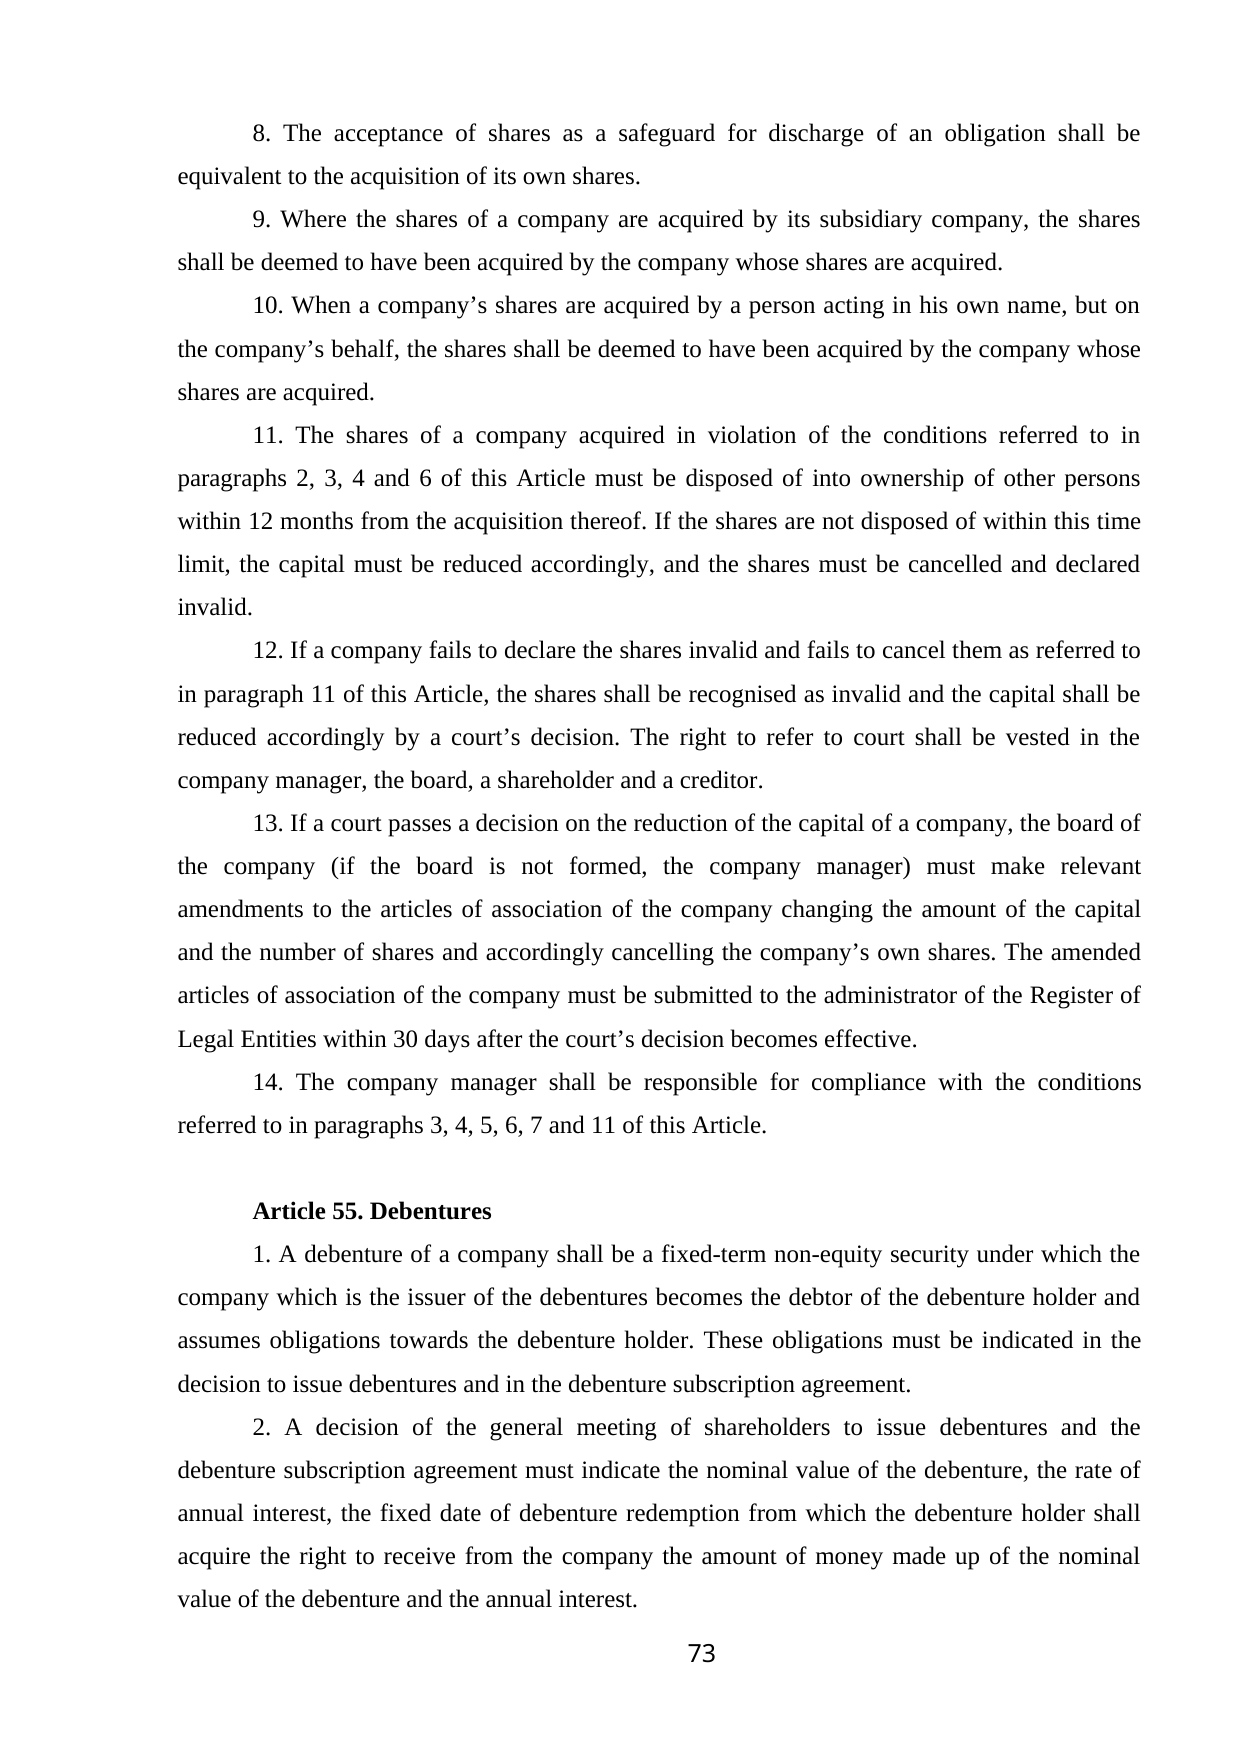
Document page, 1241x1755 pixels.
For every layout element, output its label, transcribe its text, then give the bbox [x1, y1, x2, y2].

text 13. If a court passes a decision on the reduction of the capital of a company, the board of the company (if the board is not formed, the company manager) must make relevant amendments to the articles of association of the company changing the amount of the capital and the number of shares and accordingly cancelling the company’s own shares. The amended articles of association of the company must be submitted to the administrator of the Register of Legal Entities within 30 days after the court’s decision becomes effective. [177, 808, 1142, 1052]
text 12. If a company fails to declare the shares invalid and fails to cancel them as referred to in paragraph 11 of this Article, the shares shall be recognised as invalid and the capital shall be reduced accordingly by a court’s decision. The right to refer to court shall be vested in the company manager, the board, a shareholder and a creditor. [177, 636, 1142, 794]
text 9. Where the shares of a company are acquired by its subsidiary company, the shares shall be deemed to have been acquired by the company whose shares are acquired. [177, 204, 1142, 276]
text 11. The shares of a company acquired in violation of the conditions referred to in paragraphs 2, 3, 4 and 6 of this Article must be disposed of into ownership of other persons within 12 months from the acquisition thereof. If the shares are not disposed of within this time limit, the capital must be reduced accordingly, and the shares must be cancelled and declared invalid. [177, 420, 1142, 621]
text 8. The acceptance of shares as a safeguard for discharge of an obligation shall be equivalent to the acquisition of its own shares. [177, 118, 1142, 190]
text 2. A decision of the general meeting of shareholders to issue debentures and the debenture subscription agreement must indicate the nominal value of the debenture, the rate of annual interest, the fixed date of debenture redemption from which the debenture holder shall acquire the right to receive from the company the amount of money made up of the nominal value of the debenture and the annual interest. [177, 1412, 1142, 1613]
text 10. When a company’s shares are acquired by a person acting in his own name, but on the company’s behalf, the shares shall be deemed to have been acquired by the company whose shares are acquired. [177, 291, 1142, 406]
text Article 55. Debentures [177, 1196, 1142, 1225]
text 14. The company manager shall be responsible for compliance with the conditions referred to in paragraphs 3, 4, 5, 6, 7 and 11 of this Article. [177, 1067, 1142, 1139]
text 1. A debenture of a company shall be a fixed-term non-equity security under which the company which is the issuer of the debentures becomes the debtor of the debenture holder and assumes obligations towards the debenture holder. These obligations must be indicated in the decision to issue debentures and in the debenture subscription agreement. [177, 1239, 1142, 1397]
